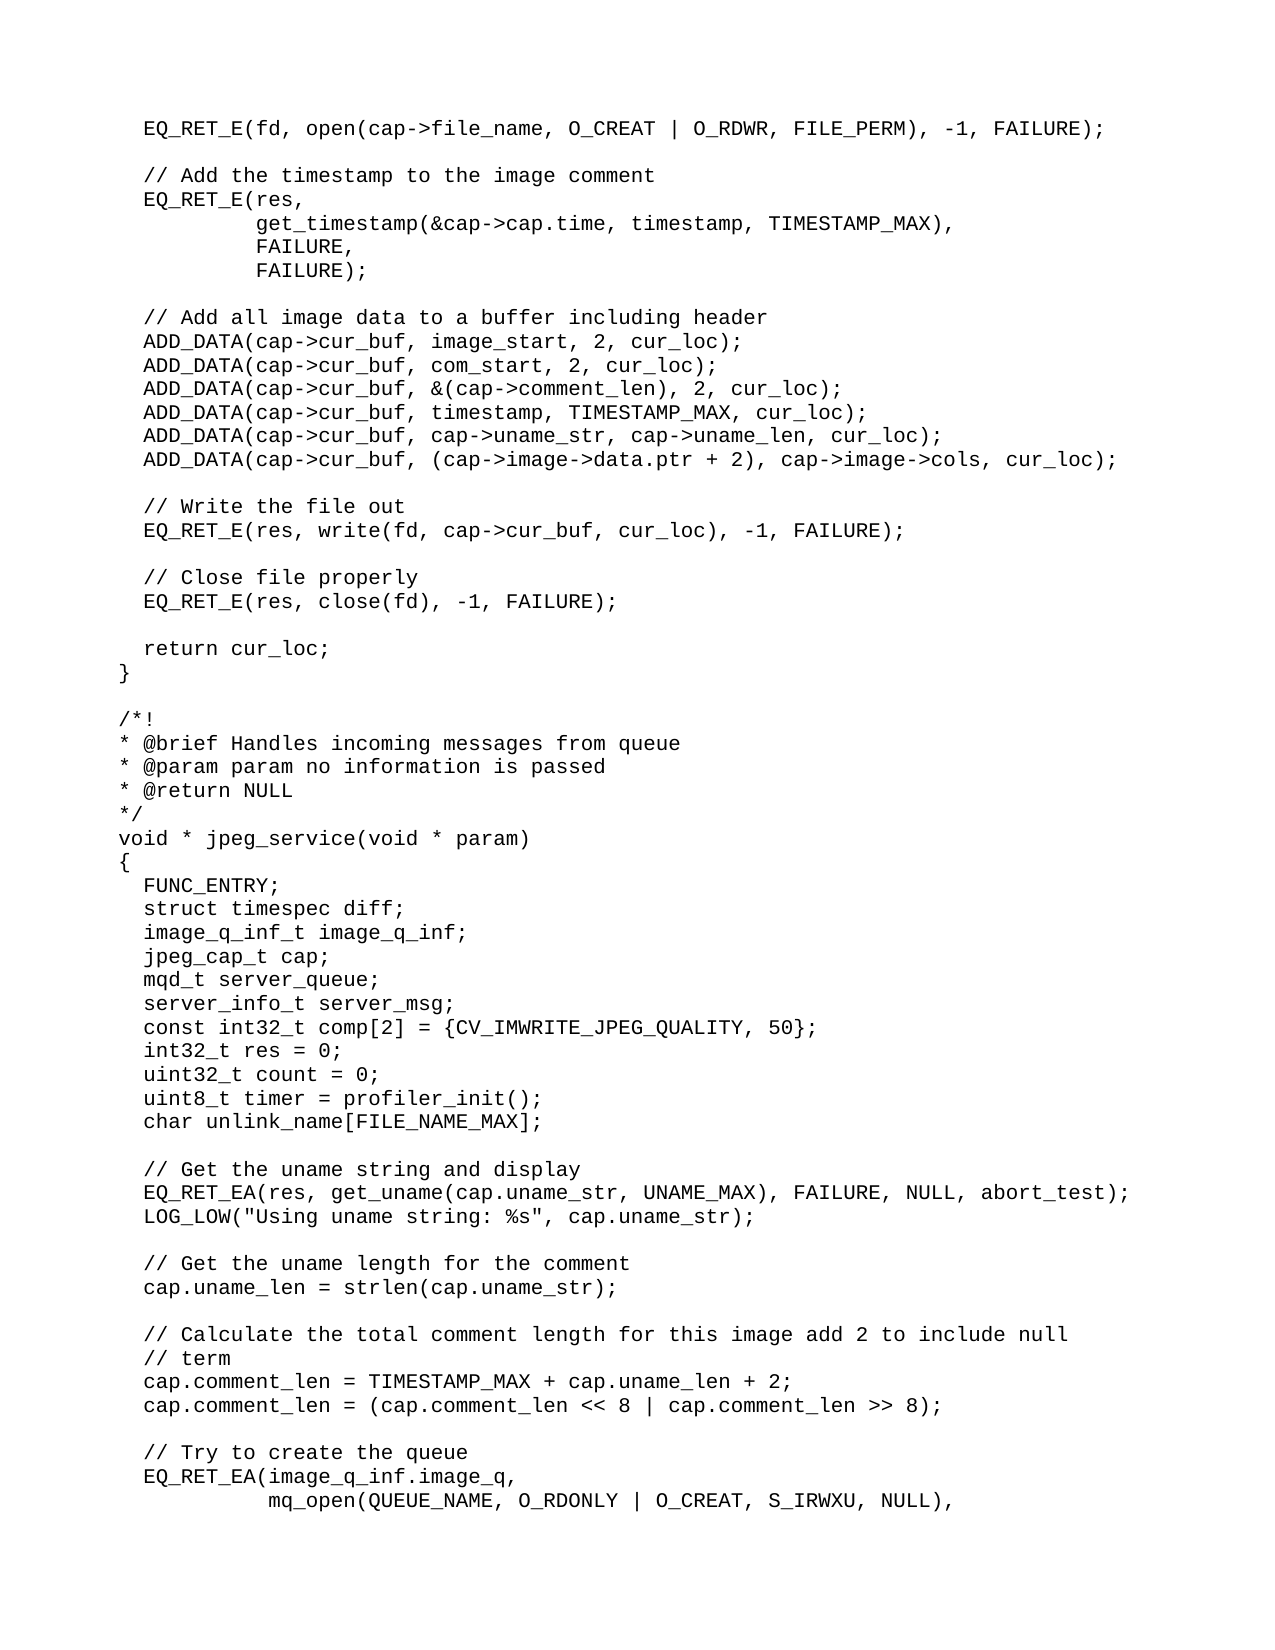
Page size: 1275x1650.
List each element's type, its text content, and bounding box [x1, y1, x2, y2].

text FUNC_ENTRY; [118, 875, 1157, 898]
text EQ_RET_EA(image_q_inf.image_q, [118, 1466, 1157, 1489]
text char unlink_name[FILE_NAME_MAX]; [118, 1111, 1157, 1135]
text // Try to create the queue [118, 1442, 1157, 1466]
text get_timestamp(&cap->cap.time, timestamp, TIMESTAMP_MAX), [118, 213, 1157, 236]
text * @param param no information is passed [118, 757, 1157, 780]
text FAILURE); [118, 260, 1157, 284]
text cap.uname_len = strlen(cap.uname_str); [118, 1277, 1157, 1300]
text // term [118, 1348, 1157, 1371]
text server_info_t server_msg; [118, 993, 1157, 1017]
text EQ_RET_E(res, [118, 189, 1157, 213]
text { [118, 851, 1157, 875]
text EQ_RET_EA(res, get_uname(cap.uname_str, UNAME_MAX), FAILURE, NULL, abort_test); [118, 1182, 1157, 1206]
text // Calculate the total comment length for this image add 2 to include null [118, 1324, 1157, 1348]
text // Add the timestamp to the image comment [118, 165, 1157, 189]
text EQ_RET_E(fd, open(cap->file_name, O_CREAT | O_RDWR, FILE_PERM), -1, FAILURE); [118, 118, 1157, 142]
text EQ_RET_E(res, close(fd), -1, FAILURE); [118, 591, 1157, 615]
text // Get the uname string and display [118, 1158, 1157, 1182]
text */ [118, 804, 1157, 827]
text mqd_t server_queue; [118, 969, 1157, 993]
text * @return NULL [118, 780, 1157, 804]
text jpeg_cap_t cap; [118, 946, 1157, 969]
text ADD_DATA(cap->cur_buf, (cap->image->data.ptr + 2), cap->image->cols, cur_loc); [118, 449, 1157, 473]
text ADD_DATA(cap->cur_buf, cap->uname_str, cap->uname_len, cur_loc); [118, 426, 1157, 449]
text cap.comment_len = TIMESTAMP_MAX + cap.uname_len + 2; [118, 1371, 1157, 1395]
text uint8_t timer = profiler_init(); [118, 1088, 1157, 1111]
text ADD_DATA(cap->cur_buf, &(cap->comment_len), 2, cur_loc); [118, 378, 1157, 402]
text int32_t res = 0; [118, 1040, 1157, 1064]
text const int32_t comp[2] = {CV_IMWRITE_JPEG_QUALITY, 50}; [118, 1017, 1157, 1040]
text ADD_DATA(cap->cur_buf, com_start, 2, cur_loc); [118, 354, 1157, 378]
text mq_open(QUEUE_NAME, O_RDONLY | O_CREAT, S_IRWXU, NULL), [118, 1489, 1157, 1513]
text cap.comment_len = (cap.comment_len << 8 | cap.comment_len >> 8); [118, 1395, 1157, 1419]
text return cur_loc; [118, 638, 1157, 662]
text struct timespec diff; [118, 898, 1157, 922]
text EQ_RET_E(res, write(fd, cap->cur_buf, cur_loc), -1, FAILURE); [118, 520, 1157, 544]
text FAILURE, [118, 236, 1157, 260]
text image_q_inf_t image_q_inf; [118, 922, 1157, 946]
text uint32_t count = 0; [118, 1064, 1157, 1088]
text // Get the uname length for the comment [118, 1253, 1157, 1277]
text } [118, 662, 1157, 686]
text * @brief Handles incoming messages from queue [118, 733, 1157, 757]
text void * jpeg_service(void * param) [118, 827, 1157, 851]
text LOG_LOW("Using uname string: %s", cap.uname_str); [118, 1206, 1157, 1229]
text /*! [118, 709, 1157, 733]
text ADD_DATA(cap->cur_buf, image_start, 2, cur_loc); [118, 331, 1157, 354]
text ADD_DATA(cap->cur_buf, timestamp, TIMESTAMP_MAX, cur_loc); [118, 402, 1157, 426]
text // Close file properly [118, 567, 1157, 591]
text // Add all image data to a buffer including header [118, 307, 1157, 331]
text // Write the file out [118, 496, 1157, 520]
